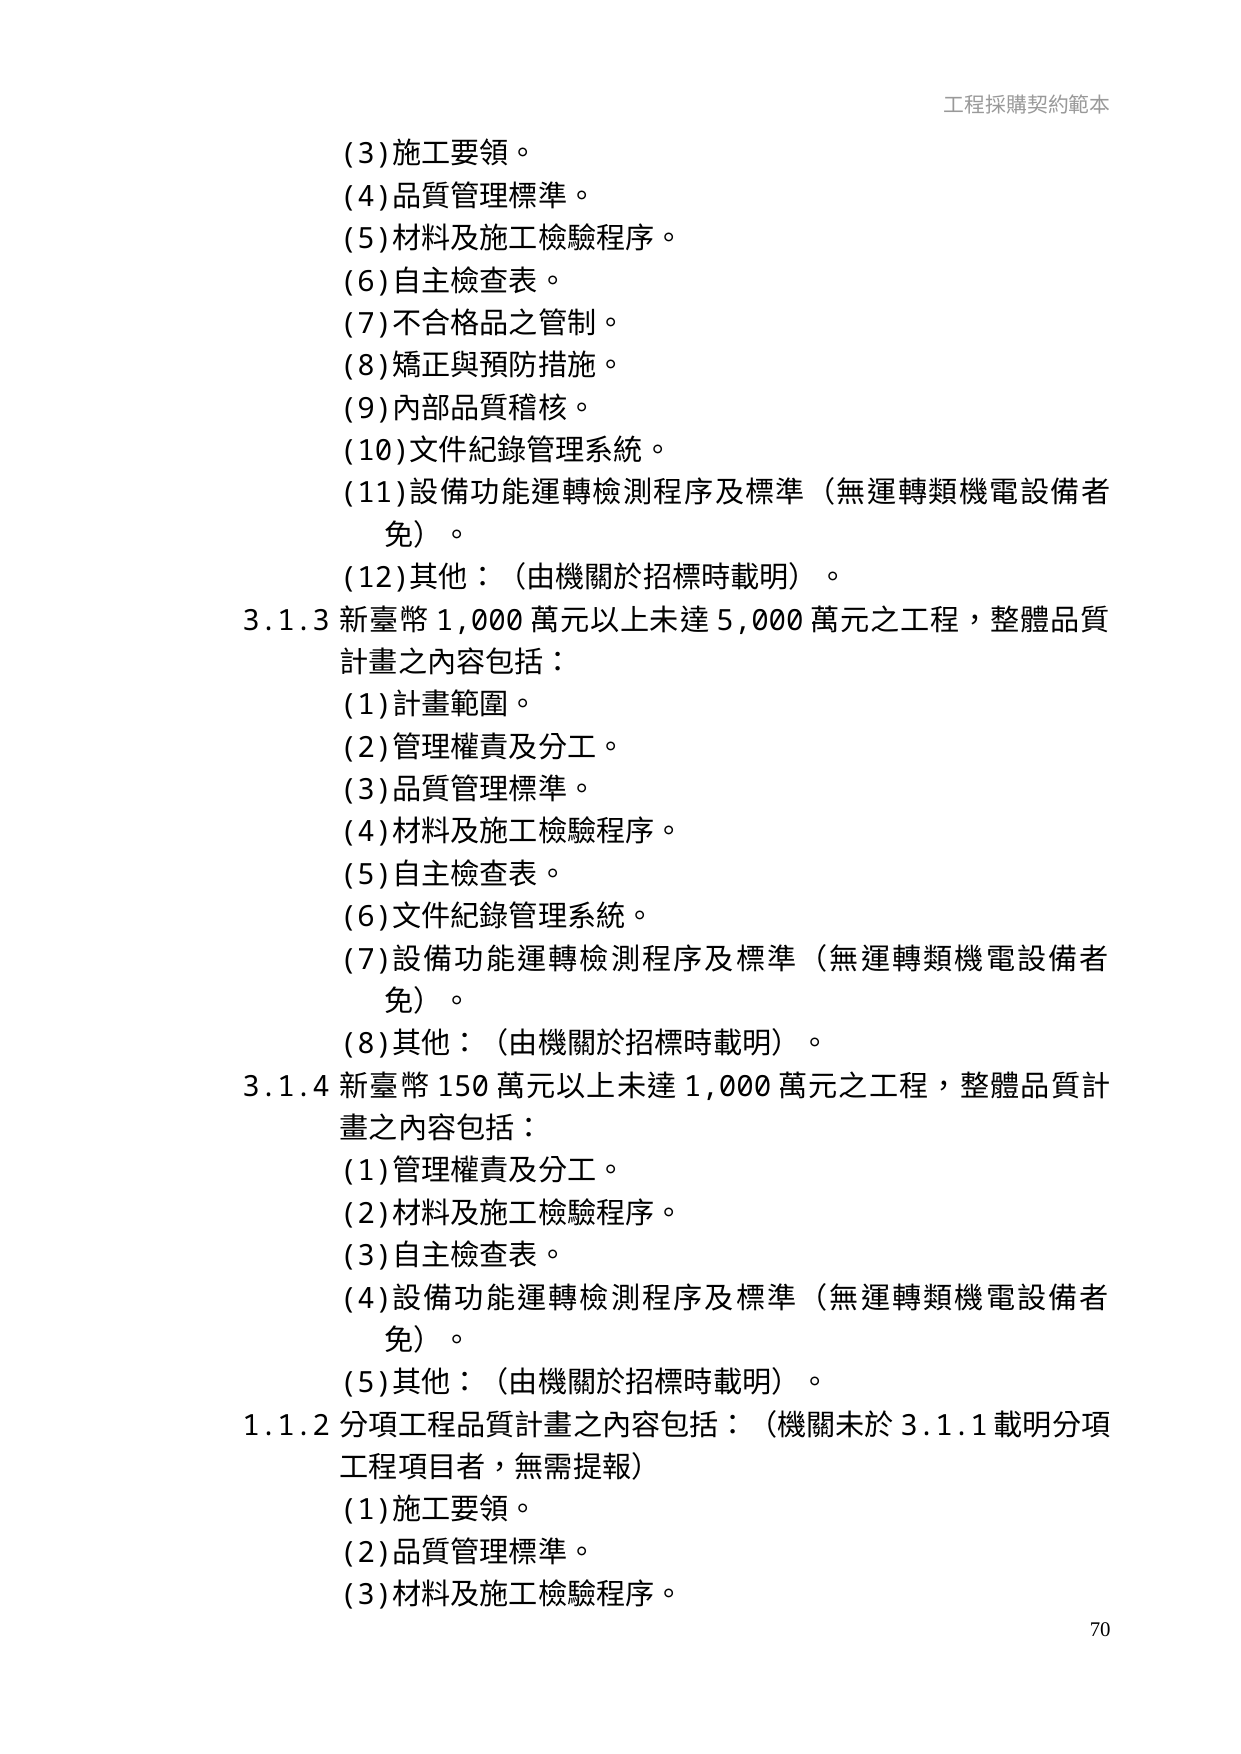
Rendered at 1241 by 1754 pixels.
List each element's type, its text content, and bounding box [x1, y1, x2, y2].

list 不合格品之管制。 [339, 299, 1110, 342]
list 材料及施工檢驗程序。 [339, 808, 1110, 850]
list 新臺幣150萬元以上未達1,000萬元之工程，整體品質計畫之內容包括： [242, 1062, 1110, 1147]
list 內部品質稽核。 [339, 384, 1110, 427]
list 新臺幣1,000萬元以上未達5,000萬元之工程，整體品質計畫之內容包括： [242, 596, 1110, 681]
list 材料及施工檢驗程序。 [339, 1571, 1110, 1613]
list 設備功能運轉檢測程序及標準（無運轉類機電設備者免）。 [339, 935, 1110, 1020]
list 其他：（由機關於招標時載明）。 [339, 1359, 1110, 1401]
list 品質管理標準。 [339, 172, 1110, 215]
list 材料及施工檢驗程序。 [339, 215, 1110, 257]
list 管理權責及分工。 [339, 1147, 1110, 1189]
list 自主檢查表。 [339, 850, 1110, 893]
list 施工要領。 [339, 130, 1110, 172]
list 材料及施工檢驗程序。 [339, 1189, 1110, 1232]
list 管理權責及分工。 [339, 723, 1110, 766]
list 施工要領。 [339, 1486, 1110, 1528]
list 品質管理標準。 [339, 1528, 1110, 1571]
list 其他：（由機關於招標時載明）。 [339, 1020, 1110, 1062]
list 矯正與預防措施。 [339, 342, 1110, 384]
list 文件紀錄管理系統。 [339, 893, 1110, 935]
list 設備功能運轉檢測程序及標準（無運轉類機電設備者免）。 [339, 1274, 1110, 1359]
list 自主檢查表。 [339, 257, 1110, 299]
list 自主檢查表。 [339, 1232, 1110, 1274]
list 分項工程品質計畫之內容包括：（機關未於3.1.1載明分項工程項目者，無需提報） [242, 1401, 1110, 1486]
list 文件紀錄管理系統。 [339, 427, 1110, 469]
list 計畫範圍。 [339, 681, 1110, 723]
list 品質管理標準。 [339, 766, 1110, 808]
list 設備功能運轉檢測程序及標準（無運轉類機電設備者免）。 [339, 469, 1110, 554]
list 其他：（由機關於招標時載明）。 [339, 554, 1110, 596]
